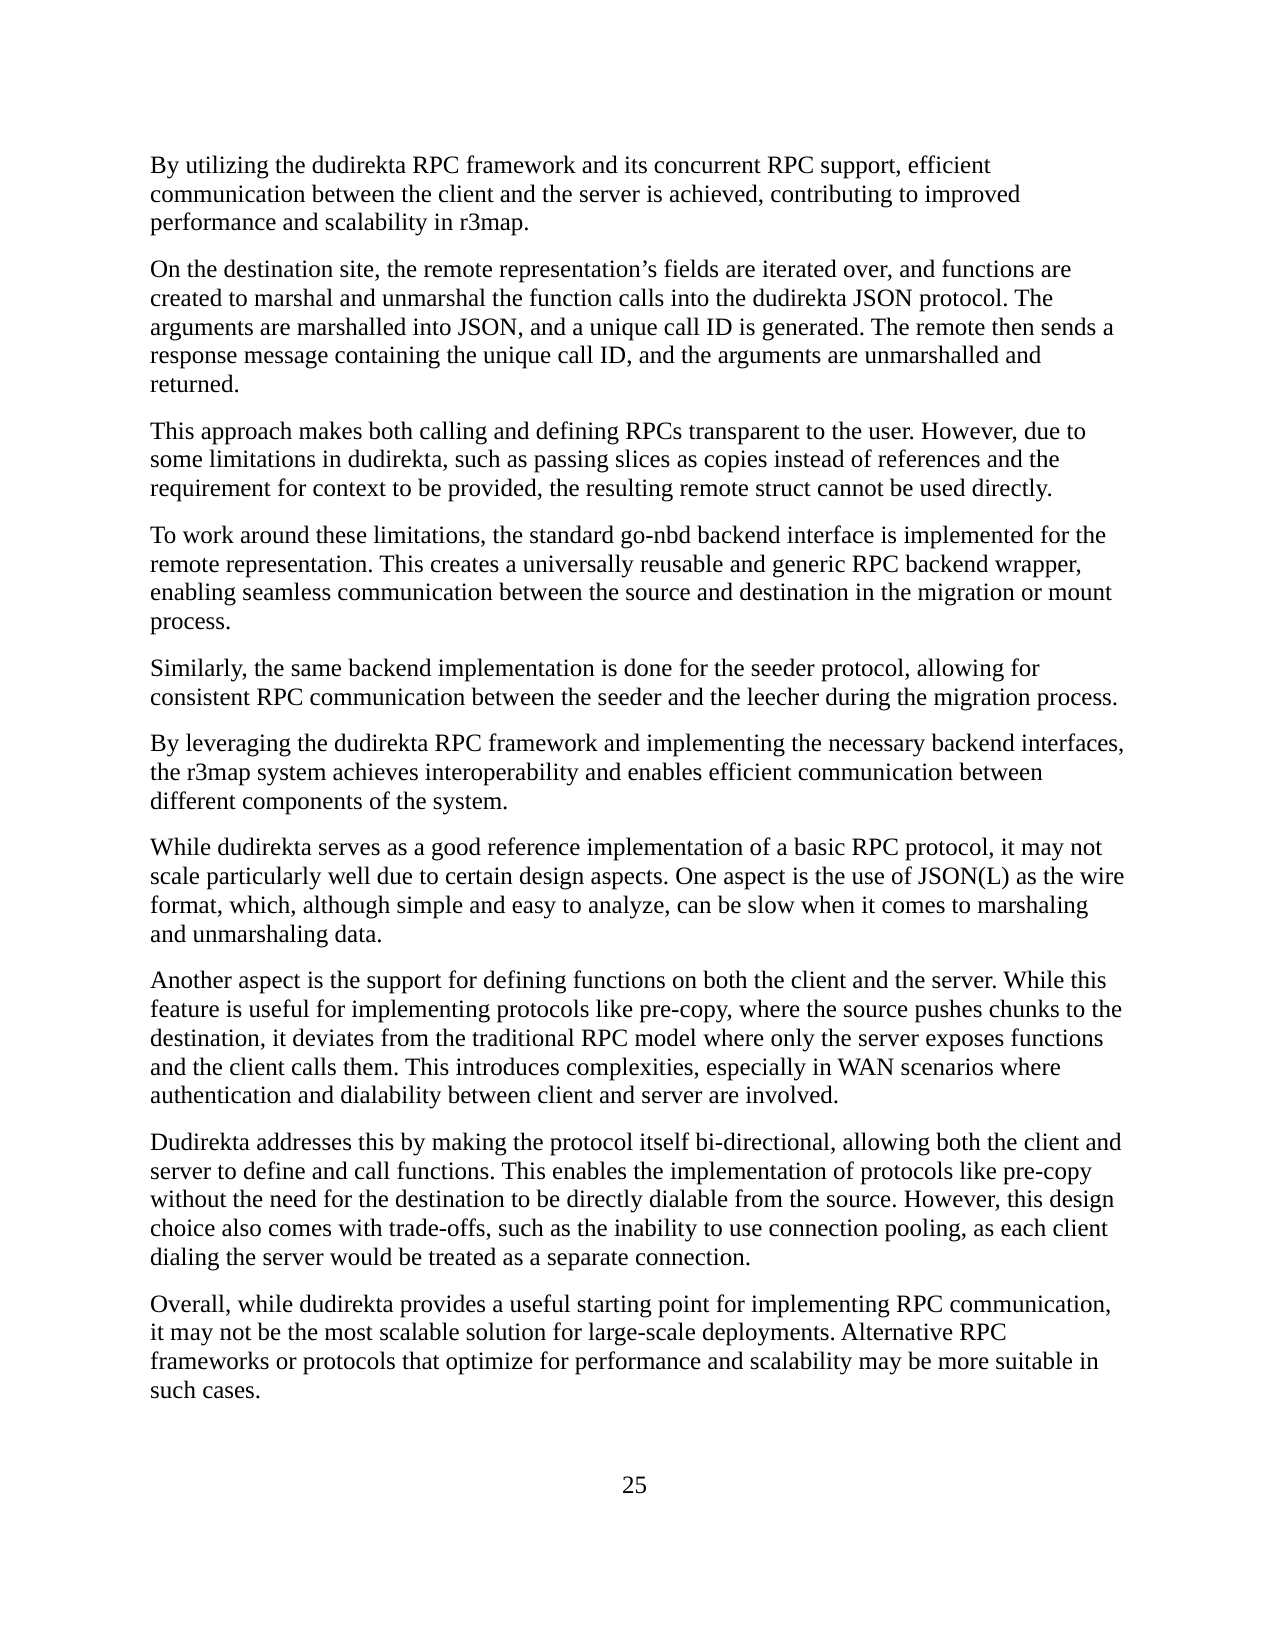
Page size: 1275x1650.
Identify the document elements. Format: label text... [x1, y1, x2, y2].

text Similarly, the same backend implementation is done for the seeder protocol, allowing for consistent RPC communication between the seeder and the leecher during the migration process. [150, 653, 1125, 710]
text This approach makes both calling and defining RPCs transparent to the user. However, due to some limitations in dudirekta, such as passing slices as copies instead of references and the requirement for context to be provided, the resulting remote struct cannot be used directly. [150, 416, 1125, 502]
text While dudirekta serves as a good reference implementation of a basic RPC protocol, it may not scale particularly well due to certain design aspects. One aspect is the use of JSON(L) as the wire format, which, although simple and easy to analyze, can be slow when it comes to marshaling and unmarshaling data. [150, 832, 1125, 947]
text On the destination site, the remote representation’s fields are iterated over, and functions are created to marshal and unmarshal the function calls into the dudirekta JSON protocol. The arguments are marshalled into JSON, and a unique call ID is generated. The remote then sends a response message containing the unique call ID, and the arguments are unmarshalled and returned. [150, 254, 1125, 398]
text Overall, while dudirekta provides a useful starting point for implementing RPC communication, it may not be the most scalable solution for large-scale deployments. Alternative RPC frameworks or protocols that optimize for performance and scalability may be more suitable in such cases. [150, 1289, 1125, 1404]
text Dudirekta addresses this by making the protocol itself bi-directional, allowing both the client and server to define and call functions. This enables the implementation of protocols like pre-copy without the need for the destination to be directly dialable from the source. However, this design choice also comes with trade-offs, such as the inability to use connection pooling, as each client dialing the server would be treated as a separate connection. [150, 1127, 1125, 1271]
text Another aspect is the support for defining functions on both the client and the server. While this feature is useful for implementing protocols like pre-copy, where the source pushes chunks to the destination, it deviates from the traditional RPC model where only the server exposes functions and the client calls them. This introduces complexities, especially in WAN scenarios where authentication and dialability between client and server are involved. [150, 965, 1125, 1109]
text By leveraging the dudirekta RPC framework and implementing the necessary backend interfaces, the r3map system achieves interoperability and enables efficient communication between different components of the system. [150, 728, 1125, 814]
text By utilizing the dudirekta RPC framework and its concurrent RPC support, efficient communication between the client and the server is achieved, contributing to improved performance and scalability in r3map. [150, 150, 1125, 236]
text To work around these limitations, the standard go-nbd backend interface is implemented for the remote representation. This creates a universally reusable and generic RPC backend wrapper, enabling seamless communication between the source and destination in the migration or mount process. [150, 520, 1125, 635]
